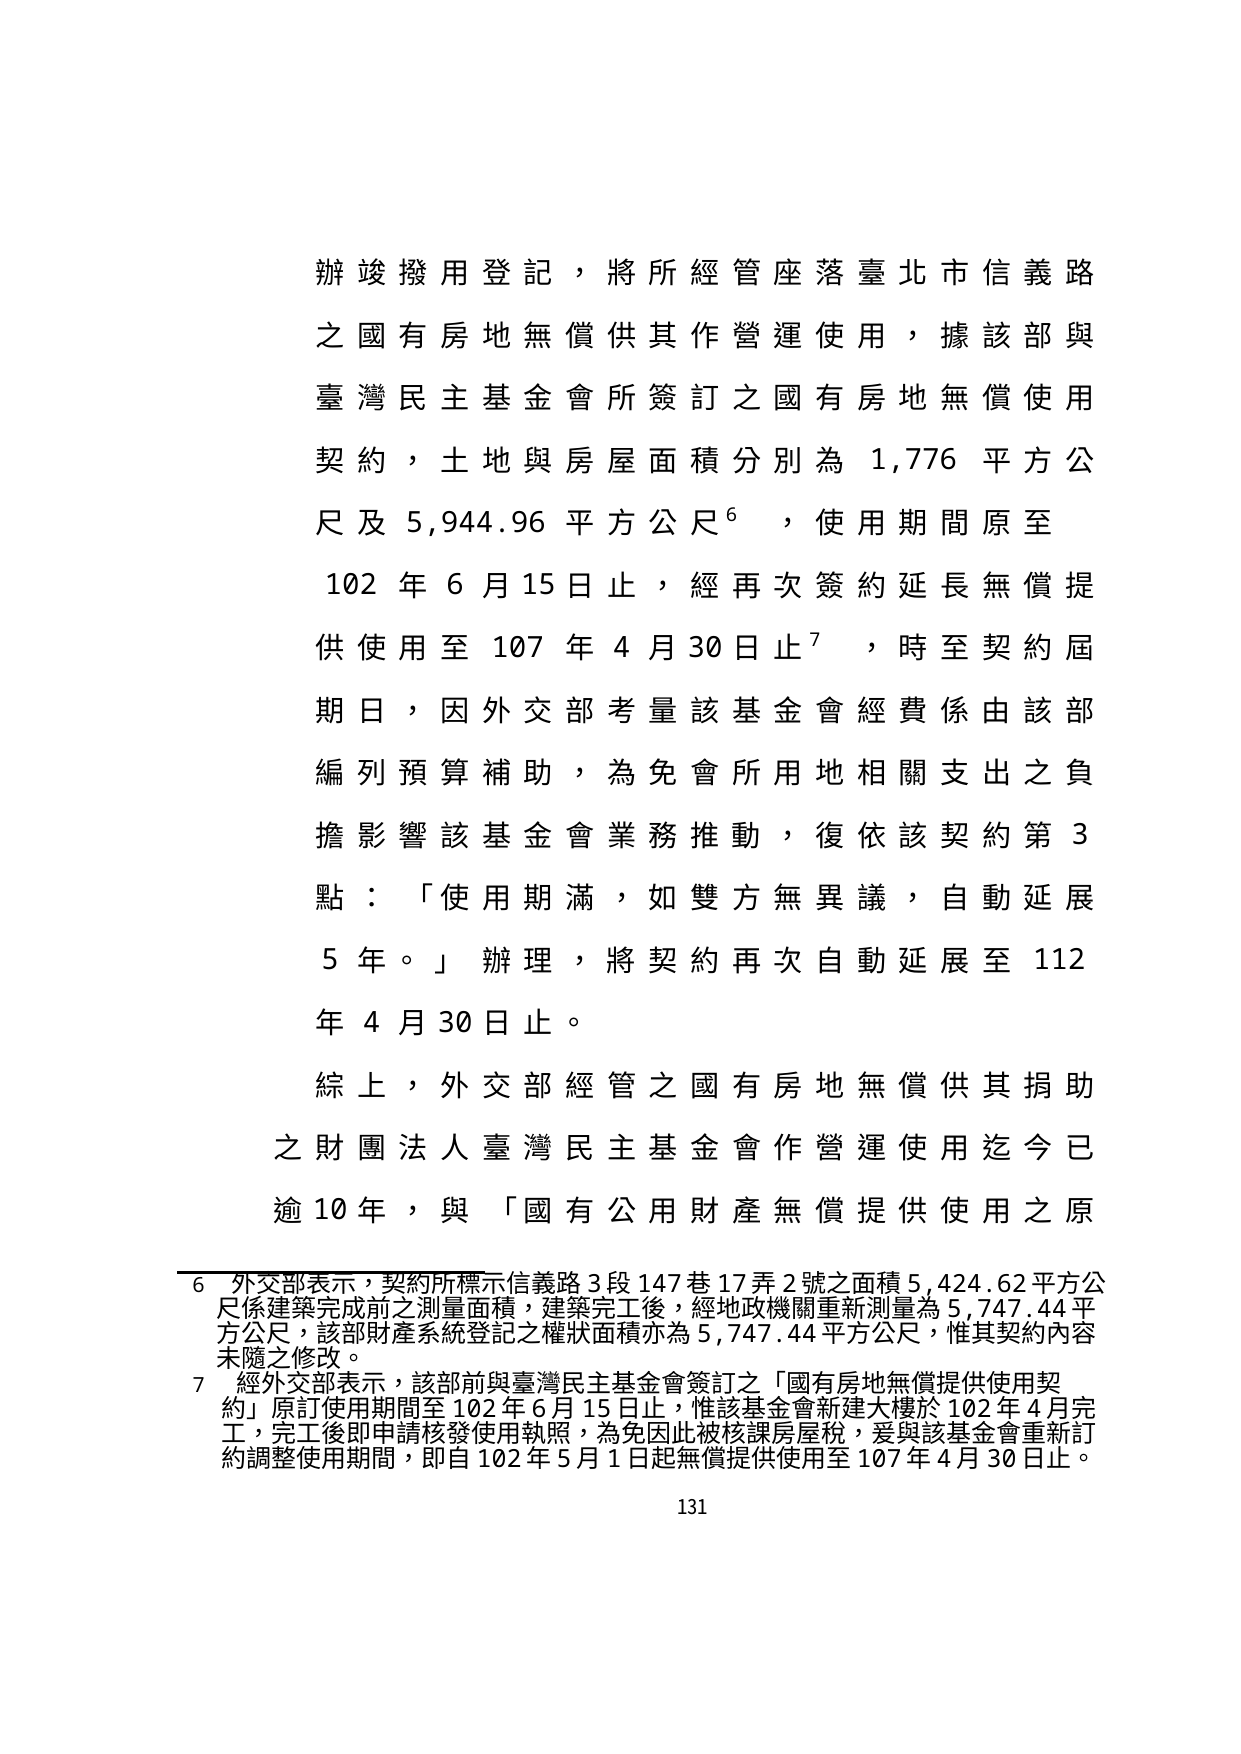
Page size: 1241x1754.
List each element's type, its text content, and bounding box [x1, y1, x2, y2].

text 經外交部表示，該部前與臺灣民主基金會簽訂之「國有房地無償提供使用契約」原訂使用期間至102年6月15日止，惟該基金會新建大樓於102年4月完工，完工後即申請核發使用執照，為免因此被核課房屋稅，爰與該基金會重新訂約調整使用期間，即自102年5月1日起無償提供使用至107年4月30日止。 [192, 1373, 1107, 1473]
text 辦竣撥用登記，將所經管座落臺北市信義路之國有房地無償供其作營運使用，據該部與臺灣民主基金會所簽訂之國有房地無償使用契約，土地與房屋面積分別為1,776平方公尺及5,944.96平方公尺，使用期間原至102年6月15日止，經再次簽約延長無償提供使用至107年4月30日止，時至契約屆期日，因外交部考量該基金會經費係由該部編列預算補助，為免會所用地相關支出之負擔影響該基金會業務推動，復依該契約第3點：「使用期滿，如雙方無異議，自動延展5年。」辦理，將契約再次自動延展至112年4月30日止。 [272, 229, 1101, 1042]
text 綜上，外交部經管之國有房地無償供其捐助之財團法人臺灣民主基金會作營運使用迄今已逾10年，與「國有公用財產無償提供使用之原 [243, 1042, 1101, 1229]
text 外交部表示，契約所標示信義路3段147巷17弄2號之面積5,424.62平方公尺係建築完成前之測量面積，建築完工後，經地政機關重新測量為5,747.44平方公尺，該部財產系統登記之權狀面積亦為5,747.44平方公尺，惟其契約內容未隨之修改。 [192, 1273, 1107, 1373]
